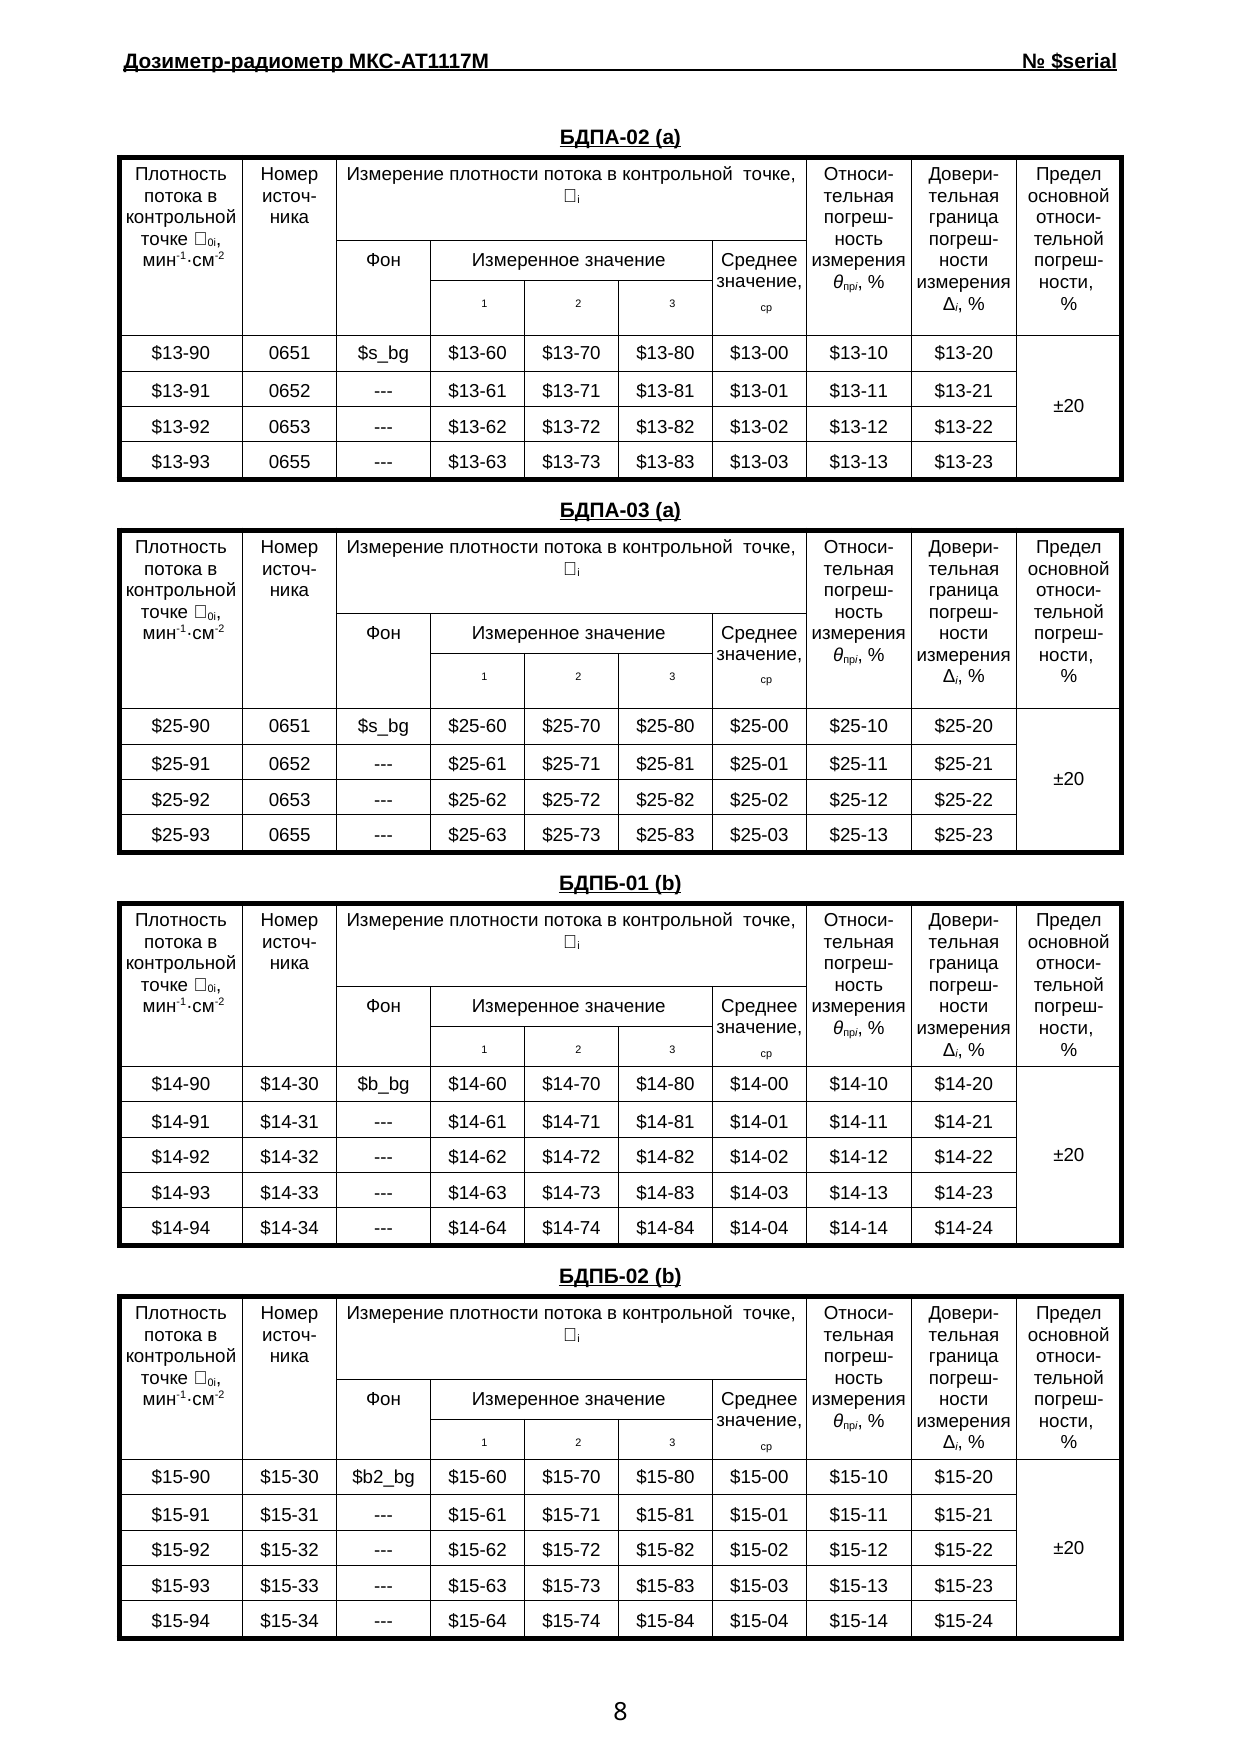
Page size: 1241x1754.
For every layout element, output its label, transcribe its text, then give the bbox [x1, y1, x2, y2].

table_cell 1 [431, 1027, 524, 1066]
table_cell $13-70 [525, 336, 618, 371]
table_cell $14-81 [619, 1102, 712, 1137]
table_cell $15-11 [807, 1495, 911, 1530]
table_cell $15-91 [122, 1495, 242, 1530]
table_cell $14-33 [243, 1173, 336, 1207]
table_cell $25-20 [912, 709, 1016, 744]
table_cell Относи-тельная погреш-ность измерения θпрi, % [807, 1299, 911, 1459]
table_cell $13-63 [431, 442, 524, 477]
table_cell $13-02 [713, 407, 806, 441]
table_cell $15-23 [912, 1566, 1016, 1600]
table_cell $25-80 [619, 709, 712, 744]
table_cell $13-61 [431, 372, 524, 406]
table_cell $25-62 [431, 780, 524, 814]
table_cell Фон [337, 987, 430, 1066]
table_cell 0651 [243, 709, 336, 744]
table_cell 2 [525, 1420, 618, 1459]
table_cell $25-13 [807, 815, 911, 849]
table_header БДПБ-01 (b) [119, 855, 1121, 901]
table_cell $15-80 [619, 1460, 712, 1494]
table_cell Фон [337, 614, 430, 708]
table_cell 3 [619, 1420, 712, 1459]
table_cell $14-20 [912, 1067, 1016, 1101]
table_cell $13-11 [807, 372, 911, 406]
table_cell 0653 [243, 780, 336, 814]
table_cell $25-71 [525, 745, 618, 779]
table_cell $14-23 [912, 1173, 1016, 1207]
table_cell $14-24 [912, 1208, 1016, 1243]
table_cell $14-94 [122, 1208, 242, 1243]
table_cell $14-30 [243, 1067, 336, 1101]
table_cell $14-22 [912, 1138, 1016, 1172]
table_cell 0652 [243, 372, 336, 406]
table_cell 0651 [243, 336, 336, 371]
table_cell 2 [525, 654, 618, 708]
table_cell Плотность потока в контрольной точке 0i, мин-1·см-2 [122, 533, 242, 708]
table_cell --- [337, 1566, 430, 1600]
table_cell 3 [619, 281, 712, 335]
table_cell Номер источ-ника [243, 906, 336, 1066]
table_cell Фон [337, 241, 430, 335]
table_cell $14-83 [619, 1173, 712, 1207]
table_cell --- [337, 1138, 430, 1172]
table_cell $14-11 [807, 1102, 911, 1137]
table_cell $25-61 [431, 745, 524, 779]
table_cell $14-71 [525, 1102, 618, 1137]
table_cell $13-20 [912, 336, 1016, 371]
table_cell $25-22 [912, 780, 1016, 814]
table_cell $14-92 [122, 1138, 242, 1172]
table_cell $25-11 [807, 745, 911, 779]
table_header БДПА-02 (a) [119, 109, 1121, 155]
table_cell --- [337, 745, 430, 779]
table_cell $14-31 [243, 1102, 336, 1137]
table_cell $13-22 [912, 407, 1016, 441]
table_cell $25-70 [525, 709, 618, 744]
table_cell Измерение плотности потока в контрольной точке, i [337, 533, 806, 613]
table_cell Довери-тельная граница погреш-ности измерения Δi, % [912, 160, 1016, 335]
table_cell $25-72 [525, 780, 618, 814]
table_cell $15-31 [243, 1495, 336, 1530]
table_cell $15-64 [431, 1601, 524, 1636]
table_cell $14-34 [243, 1208, 336, 1243]
table_cell Измерение плотности потока в контрольной точке, i [337, 160, 806, 240]
table_cell Предел основной относи-тельной погреш-ности, % [1017, 1299, 1119, 1459]
table_cell 2 [525, 1027, 618, 1066]
table_cell $15-63 [431, 1566, 524, 1600]
table_cell $15-71 [525, 1495, 618, 1530]
table_cell $13-81 [619, 372, 712, 406]
table_cell 3 [619, 1027, 712, 1066]
table_cell Относи-тельная погреш-ность измерения θпрi, % [807, 160, 911, 335]
table_cell Фон [337, 1380, 430, 1459]
table_cell 1 [431, 654, 524, 708]
table_cell Довери-тельная граница погреш-ности измерения Δi, % [912, 1299, 1016, 1459]
table_cell $14-62 [431, 1138, 524, 1172]
table_cell $15-01 [713, 1495, 806, 1530]
table_cell --- [337, 1601, 430, 1636]
table_cell $25-21 [912, 745, 1016, 779]
table_cell $13-72 [525, 407, 618, 441]
table_cell ±20 [1017, 1460, 1119, 1636]
table_cell $15-33 [243, 1566, 336, 1600]
table_cell $15-92 [122, 1531, 242, 1565]
table_cell $15-34 [243, 1601, 336, 1636]
table_cell $14-02 [713, 1138, 806, 1172]
table_cell Довери-тельная граница погреш-ности измерения Δi, % [912, 533, 1016, 708]
table_cell $15-62 [431, 1531, 524, 1565]
table_cell $14-93 [122, 1173, 242, 1207]
table_cell 0652 [243, 745, 336, 779]
table_cell $15-73 [525, 1566, 618, 1600]
table_cell $14-00 [713, 1067, 806, 1101]
table_cell $14-90 [122, 1067, 242, 1101]
table_cell $25-91 [122, 745, 242, 779]
table_cell $14-82 [619, 1138, 712, 1172]
table_cell $s_bg [337, 336, 430, 371]
table_cell $14-84 [619, 1208, 712, 1243]
table_cell $14-10 [807, 1067, 911, 1101]
table_cell Относи-тельная погреш-ность измерения θпрi, % [807, 533, 911, 708]
table_cell $15-82 [619, 1531, 712, 1565]
table_cell 0653 [243, 407, 336, 441]
table_cell $15-12 [807, 1531, 911, 1565]
table_cell $14-73 [525, 1173, 618, 1207]
table_cell $15-22 [912, 1531, 1016, 1565]
table_cell $15-60 [431, 1460, 524, 1494]
table_cell $13-03 [713, 442, 806, 477]
table_cell $25-73 [525, 815, 618, 849]
table_cell $15-32 [243, 1531, 336, 1565]
table_cell $14-63 [431, 1173, 524, 1207]
table_cell $15-04 [713, 1601, 806, 1636]
table_cell --- [337, 407, 430, 441]
table_cell $25-93 [122, 815, 242, 849]
table_cell $15-90 [122, 1460, 242, 1494]
table_cell Плотность потока в контрольной точке 0i, мин-1·см-2 [122, 1299, 242, 1459]
table_cell Плотность потока в контрольной точке 0i, мин-1·см-2 [122, 160, 242, 335]
table_header БДПА-03 (a) [119, 482, 1121, 528]
table_cell 3 [619, 654, 712, 708]
table_cell $14-72 [525, 1138, 618, 1172]
table_cell Предел основной относи-тельной погреш-ности, % [1017, 906, 1119, 1066]
table_header БДПБ-02 (b) [119, 1248, 1121, 1294]
table_cell $15-20 [912, 1460, 1016, 1494]
table_cell $13-01 [713, 372, 806, 406]
table_cell $s_bg [337, 709, 430, 744]
table_cell $25-01 [713, 745, 806, 779]
table_cell $b_bg [337, 1067, 430, 1101]
table_cell 0655 [243, 442, 336, 477]
table_cell $25-03 [713, 815, 806, 849]
table_cell $25-81 [619, 745, 712, 779]
table_cell $25-23 [912, 815, 1016, 849]
table_cell $13-00 [713, 336, 806, 371]
table_cell $13-10 [807, 336, 911, 371]
table_cell 2 [525, 281, 618, 335]
table_cell $15-14 [807, 1601, 911, 1636]
table_cell $13-21 [912, 372, 1016, 406]
table_cell Среднее значение, ср [713, 614, 806, 708]
table_cell $14-01 [713, 1102, 806, 1137]
table_cell Измеренное значение [431, 1380, 712, 1419]
table_cell $15-03 [713, 1566, 806, 1600]
table_cell Среднее значение, ср [713, 987, 806, 1066]
table_cell Плотность потока в контрольной точке 0i, мин-1·см-2 [122, 906, 242, 1066]
table_cell $15-02 [713, 1531, 806, 1565]
table_cell 1 [431, 1420, 524, 1459]
table_cell $15-83 [619, 1566, 712, 1600]
table_cell $15-74 [525, 1601, 618, 1636]
table_cell $15-61 [431, 1495, 524, 1530]
table_cell $15-10 [807, 1460, 911, 1494]
table_cell $14-74 [525, 1208, 618, 1243]
table_cell --- [337, 1495, 430, 1530]
table_cell $15-94 [122, 1601, 242, 1636]
table_cell $15-93 [122, 1566, 242, 1600]
table_cell $15-24 [912, 1601, 1016, 1636]
table_cell --- [337, 815, 430, 849]
table_cell Довери-тельная граница погреш-ности измерения Δi, % [912, 906, 1016, 1066]
table_cell $13-91 [122, 372, 242, 406]
table_cell $15-72 [525, 1531, 618, 1565]
table_cell Измеренное значение [431, 987, 712, 1026]
table_cell --- [337, 1531, 430, 1565]
table_cell 1 [431, 281, 524, 335]
table_cell $13-62 [431, 407, 524, 441]
table_cell ±20 [1017, 709, 1119, 849]
table_cell $13-13 [807, 442, 911, 477]
table_cell ±20 [1017, 1067, 1119, 1243]
table_cell $25-12 [807, 780, 911, 814]
table_cell Предел основной относи-тельной погреш-ности, % [1017, 533, 1119, 708]
table_cell $15-84 [619, 1601, 712, 1636]
table_cell --- [337, 1208, 430, 1243]
table_cell Измеренное значение [431, 241, 712, 280]
table_cell $14-13 [807, 1173, 911, 1207]
table_cell Номер источ-ника [243, 533, 336, 708]
table_cell Номер источ-ника [243, 1299, 336, 1459]
table_cell $25-02 [713, 780, 806, 814]
table_cell $14-80 [619, 1067, 712, 1101]
table_cell $25-92 [122, 780, 242, 814]
table_cell $14-21 [912, 1102, 1016, 1137]
table_cell $13-90 [122, 336, 242, 371]
table_cell $25-82 [619, 780, 712, 814]
table_cell $25-63 [431, 815, 524, 849]
table_cell Предел основной относи-тельной погреш-ности, % [1017, 160, 1119, 335]
table_cell $25-60 [431, 709, 524, 744]
table_cell --- [337, 1173, 430, 1207]
table_cell --- [337, 780, 430, 814]
table_cell $13-80 [619, 336, 712, 371]
table_cell $14-14 [807, 1208, 911, 1243]
table_cell $13-73 [525, 442, 618, 477]
table_cell $13-60 [431, 336, 524, 371]
table_cell $13-71 [525, 372, 618, 406]
table_cell $25-83 [619, 815, 712, 849]
table_cell $15-00 [713, 1460, 806, 1494]
table_cell $14-04 [713, 1208, 806, 1243]
table_cell $14-12 [807, 1138, 911, 1172]
table_cell $14-91 [122, 1102, 242, 1137]
table_cell Среднее значение, ср [713, 241, 806, 335]
table_cell Номер источ-ника [243, 160, 336, 335]
table_cell $25-00 [713, 709, 806, 744]
table_cell $14-32 [243, 1138, 336, 1172]
table_cell $15-13 [807, 1566, 911, 1600]
table_cell --- [337, 442, 430, 477]
table_cell $14-64 [431, 1208, 524, 1243]
table_cell $b2_bg [337, 1460, 430, 1494]
table_cell $15-30 [243, 1460, 336, 1494]
table_cell $14-03 [713, 1173, 806, 1207]
table_cell Измеренное значение [431, 614, 712, 653]
table_cell Измерение плотности потока в контрольной точке, i [337, 906, 806, 986]
table_cell ±20 [1017, 336, 1119, 477]
table_cell Среднее значение, ср [713, 1380, 806, 1459]
table_cell $13-83 [619, 442, 712, 477]
table_cell $13-93 [122, 442, 242, 477]
table_cell $13-12 [807, 407, 911, 441]
table_cell $13-23 [912, 442, 1016, 477]
table_cell $14-61 [431, 1102, 524, 1137]
table_cell $25-10 [807, 709, 911, 744]
table_cell $13-92 [122, 407, 242, 441]
table_cell $14-70 [525, 1067, 618, 1101]
table_cell $14-60 [431, 1067, 524, 1101]
table_cell Измерение плотности потока в контрольной точке, i [337, 1299, 806, 1379]
table_cell $15-70 [525, 1460, 618, 1494]
table_cell --- [337, 1102, 430, 1137]
table_cell Относи-тельная погреш-ность измерения θпрi, % [807, 906, 911, 1066]
table_cell --- [337, 372, 430, 406]
table_cell $25-90 [122, 709, 242, 744]
table_cell 0655 [243, 815, 336, 849]
table_cell $15-21 [912, 1495, 1016, 1530]
table_cell $15-81 [619, 1495, 712, 1530]
table_cell $13-82 [619, 407, 712, 441]
